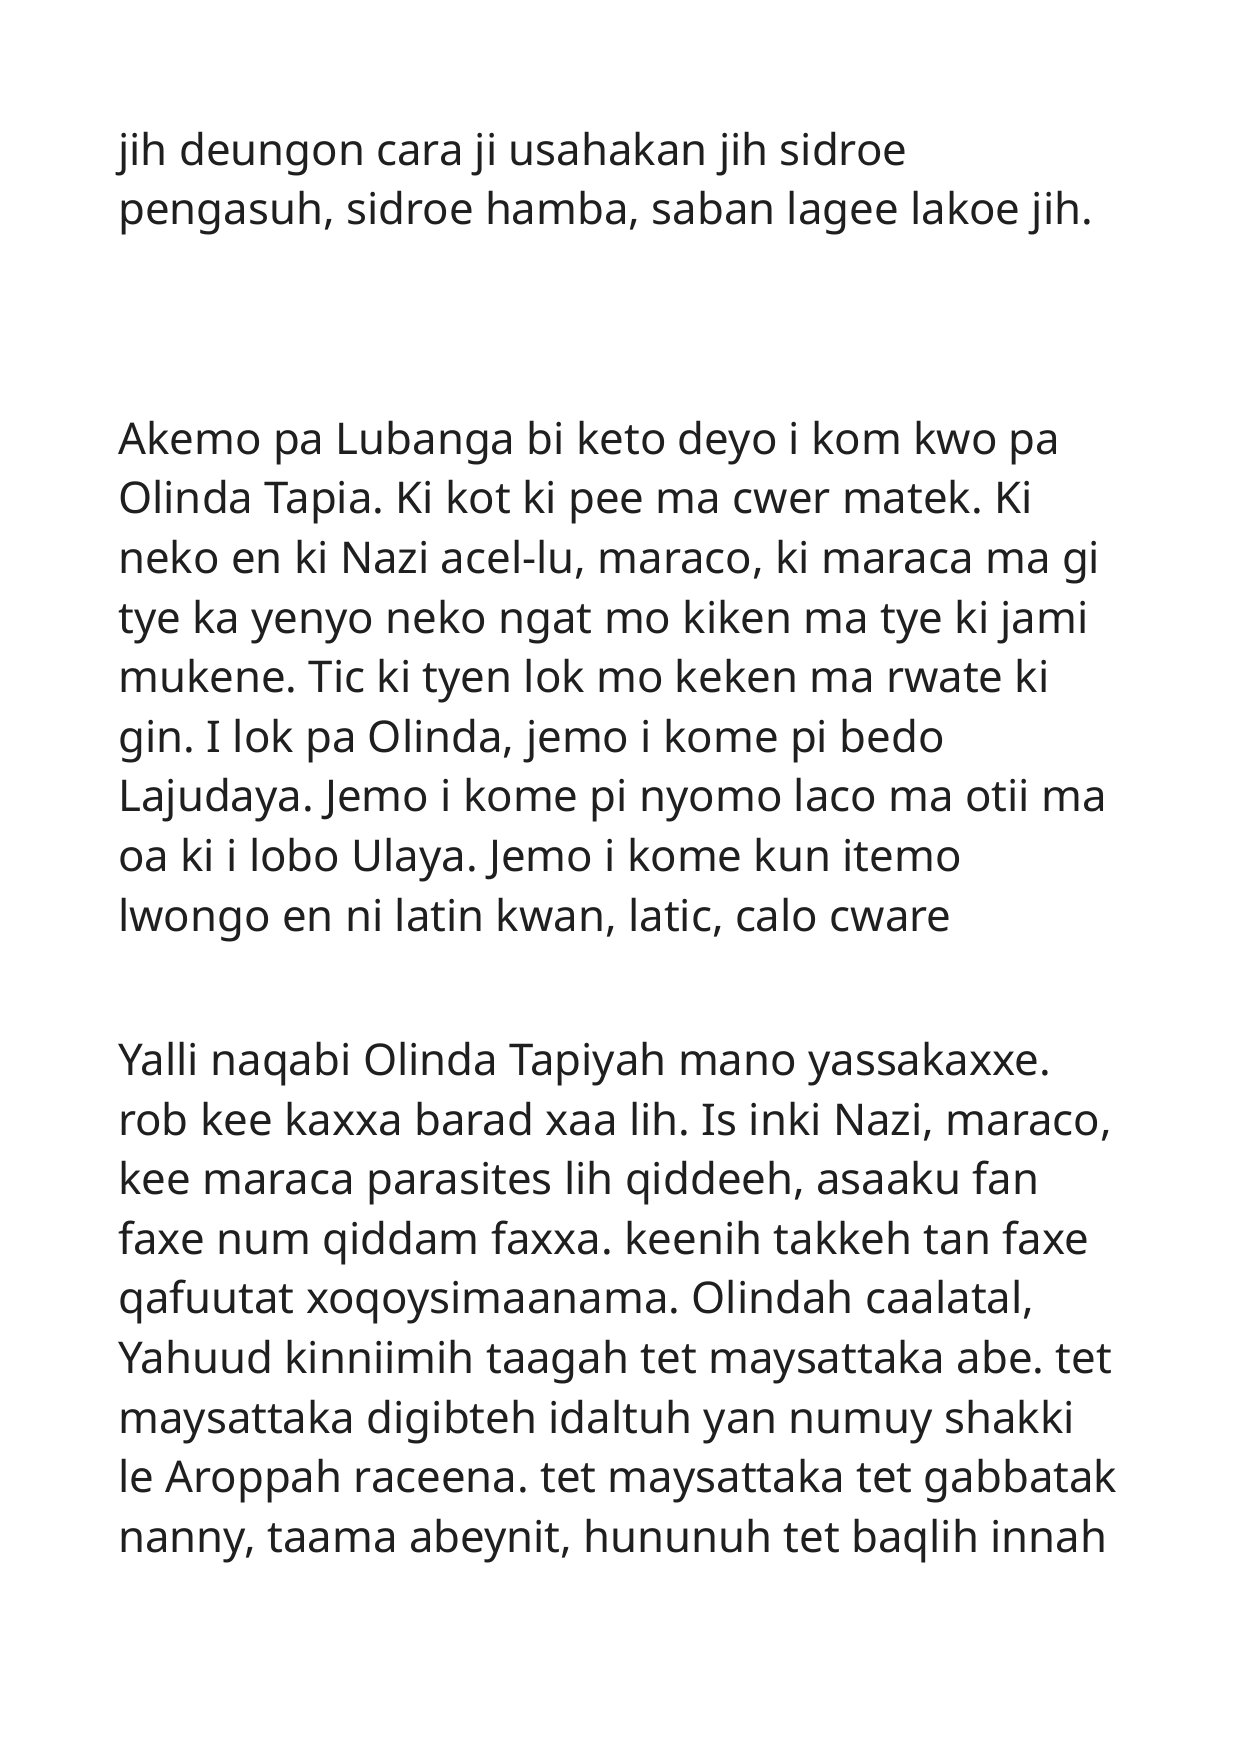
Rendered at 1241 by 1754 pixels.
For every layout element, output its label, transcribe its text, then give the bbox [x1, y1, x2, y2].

text Akemo pa Lubanga bi keto deyo i kom kwo pa Olinda Tapia. Ki kot ki pee ma cwer matek. Ki neko en ki Nazi acel-lu, maraco, ki maraca ma gi tye ka yenyo neko ngat mo kiken ma tye ki jami mukene. Tic ki tyen lok mo keken ma rwate ki gin. I lok pa Olinda, jemo i kome pi bedo Lajudaya. Jemo i kome pi nyomo laco ma otii ma oa ki i lobo Ulaya. Jemo i kome kun itemo lwongo en ni latin kwan, latic, calo cware [118, 407, 1122, 944]
text Yalli naqabi Olinda Tapiyah mano yassakaxxe. rob kee kaxxa barad xaa lih. Is inki Nazi, maraco, kee maraca parasites lih qiddeeh, asaaku fan faxe num qiddam faxxa. keenih takkeh tan faxe qafuutat xoqoysimaanama. Olindah caalatal, Yahuud kinniimih taagah tet maysattaka abe. tet maysattaka digibteh idaltuh yan numuy shakki le Aroppah raceena. tet maysattaka tet gabbatak nanny, taama abeynit, hununuh tet baqlih innah [118, 1029, 1122, 1565]
text jih deungon cara ji usahakan jih sidroe pengasuh, sidroe hamba, saban lagee lakoe jih. [118, 118, 1122, 237]
